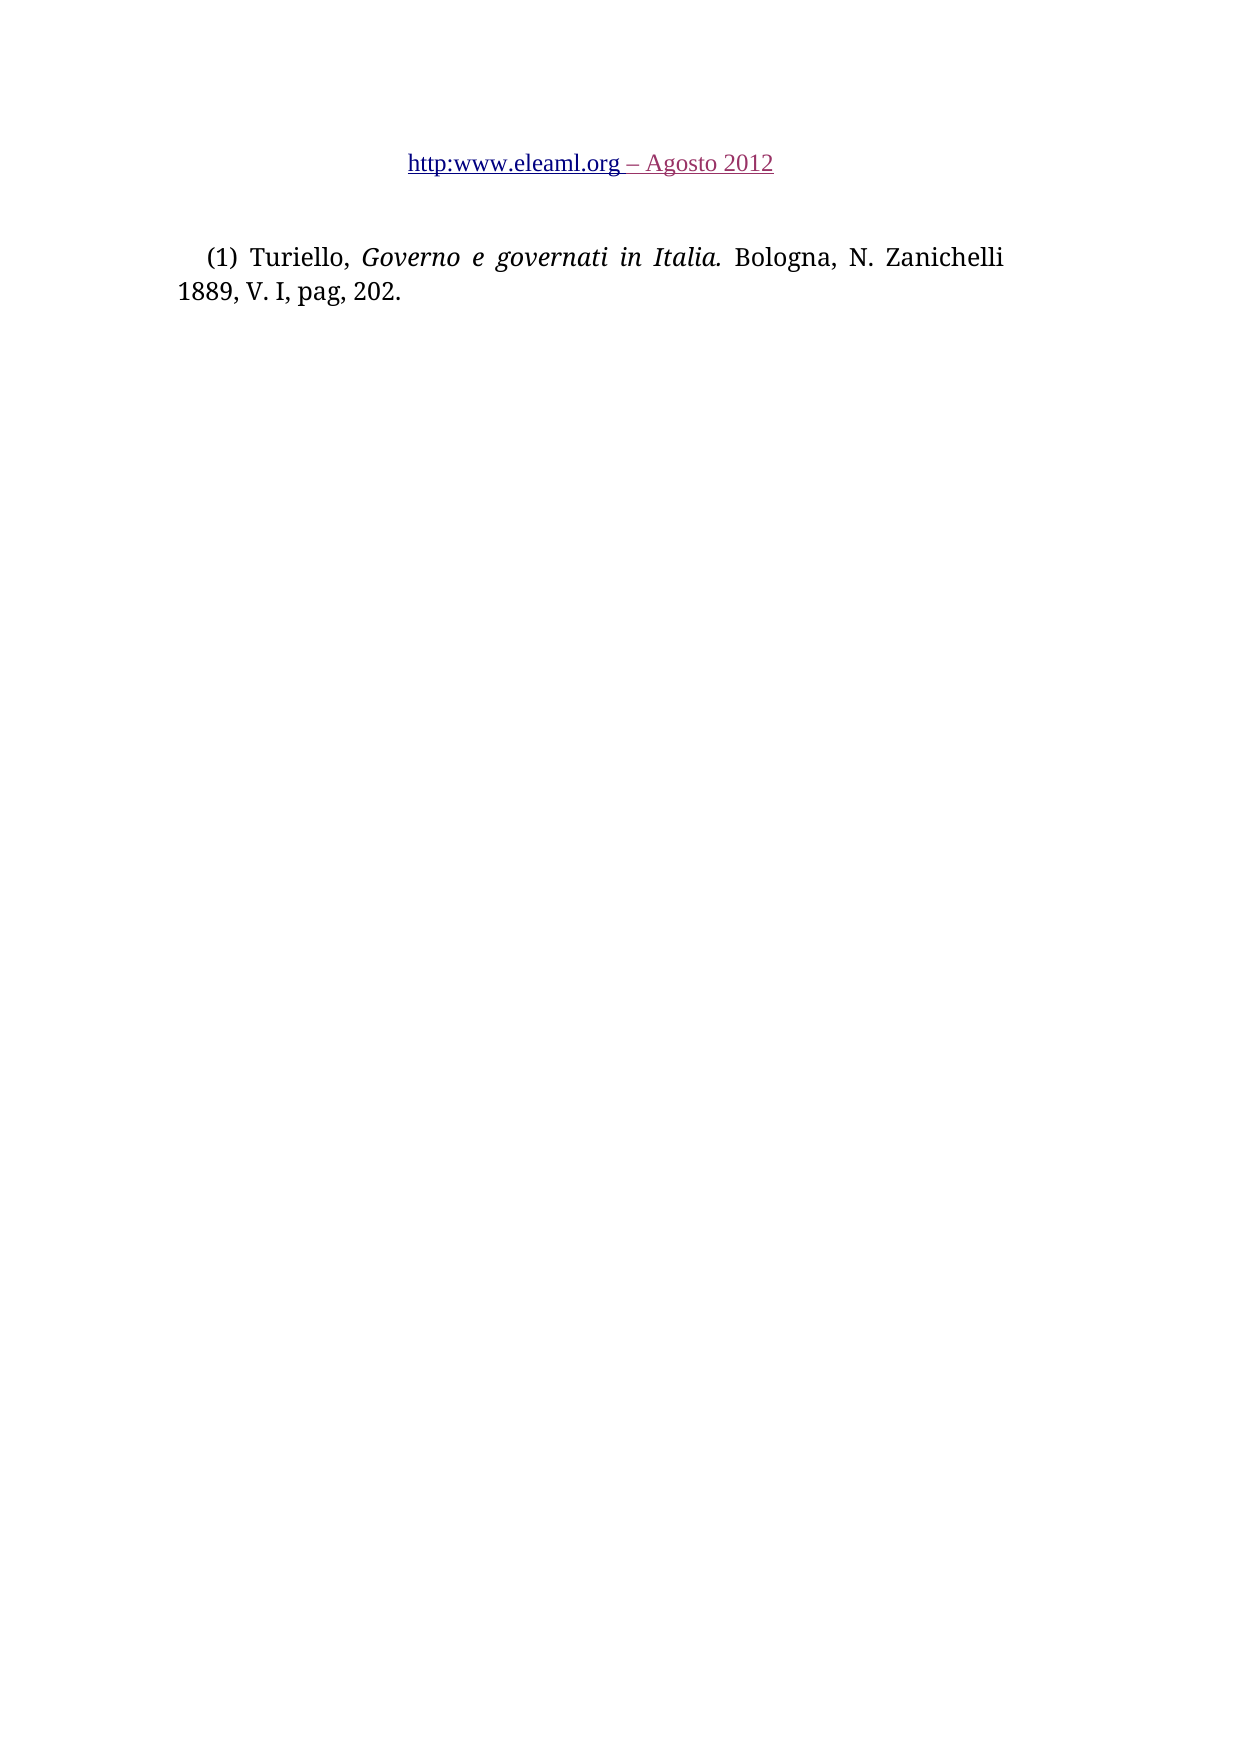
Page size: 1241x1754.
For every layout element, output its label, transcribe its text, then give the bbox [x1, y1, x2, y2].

text (1) Turiello, Governo e governati in Italia. Bologna, N. Zanichelli 1889, V. I, pag, 202. [177, 240, 1004, 308]
